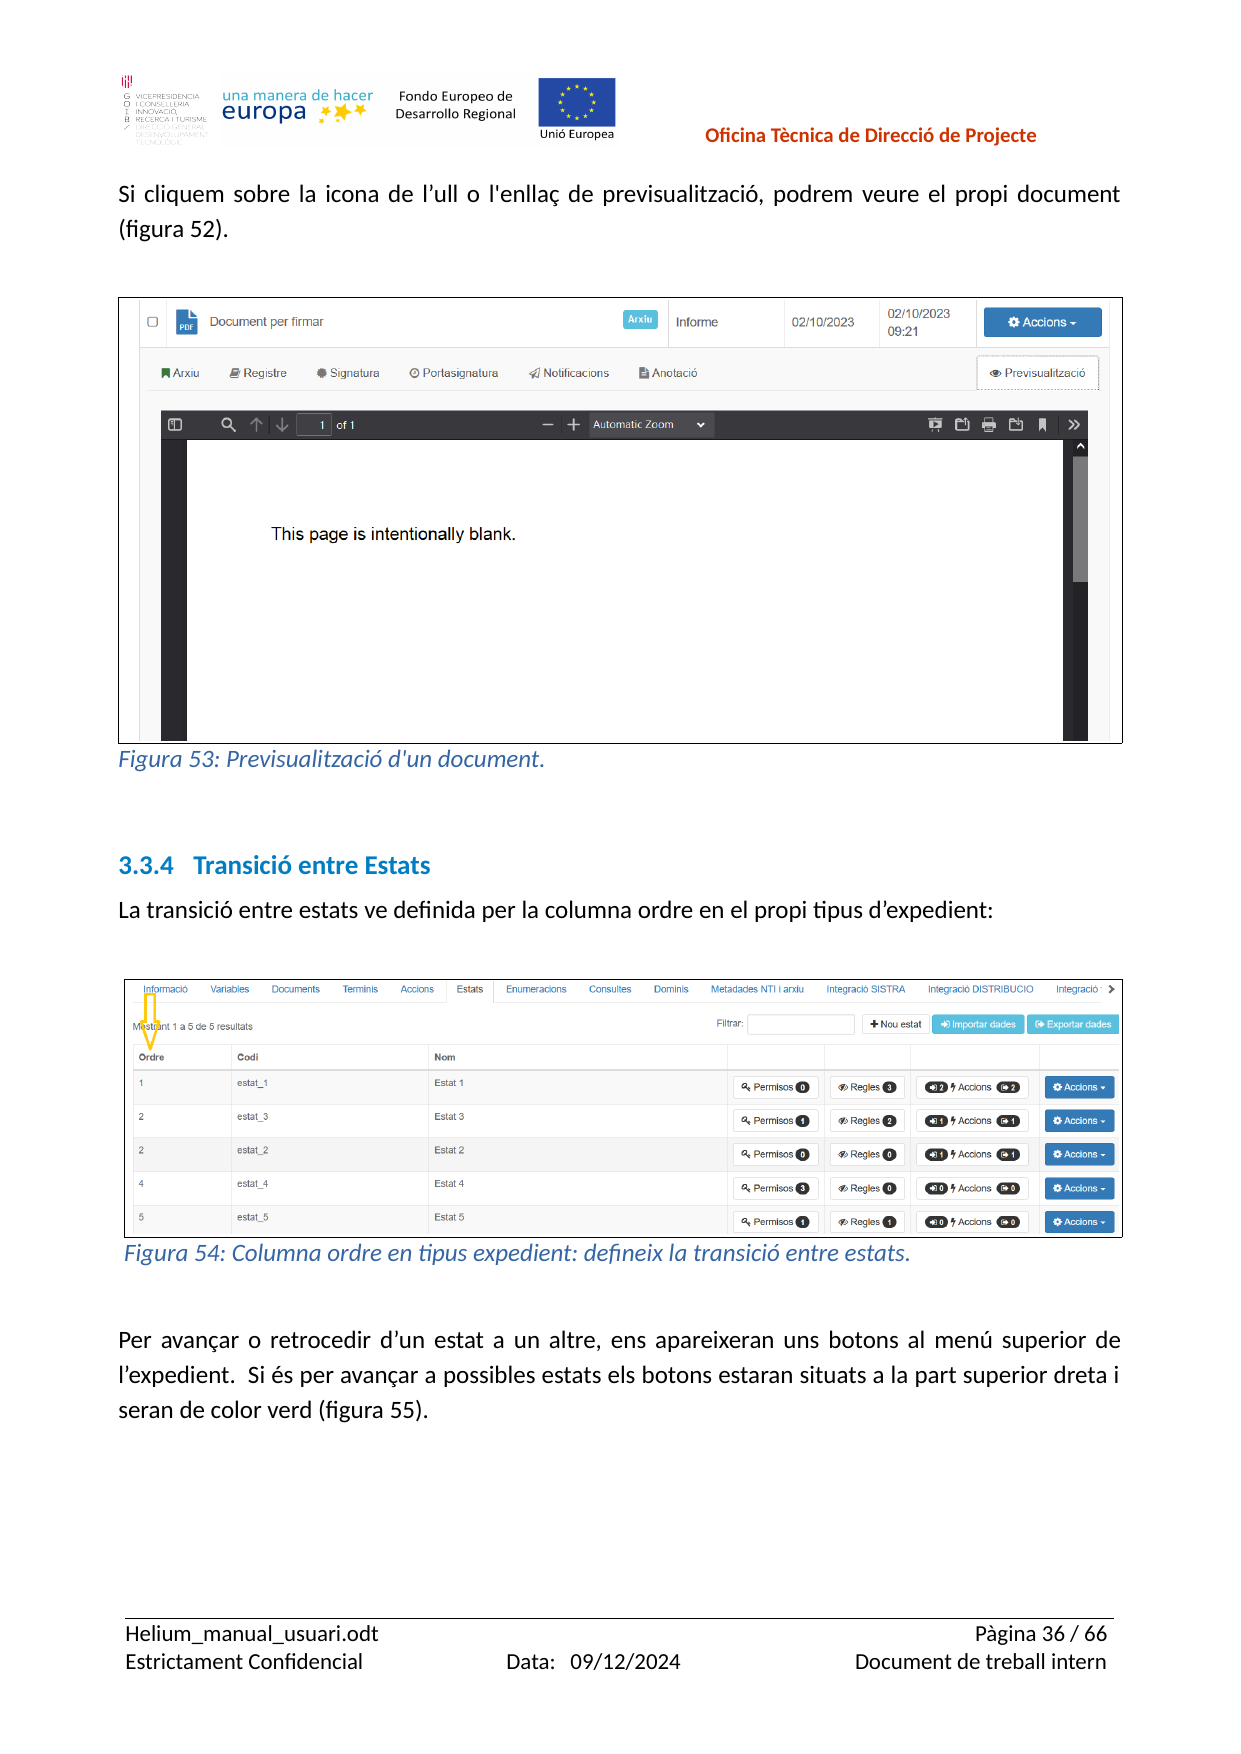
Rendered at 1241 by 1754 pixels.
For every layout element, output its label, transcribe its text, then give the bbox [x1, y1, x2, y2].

picture [118, 73, 213, 147]
subtitle Transició entre Estats [118, 848, 1122, 881]
picture [121, 300, 1119, 741]
text [119, 298, 1122, 743]
picture [219, 73, 621, 147]
text [125, 980, 1122, 1237]
text Figura 54: Columna ordre en tipus expedient: defineix la transició entre estats. [124, 1238, 1122, 1268]
text Si cliquem sobre la icona de l’ull o l'enllaç de previsualització, podrem veure el propi document (figura 52). [118, 178, 1122, 243]
picture [127, 981, 1119, 1234]
text La transició entre estats ve definida per la columna ordre en el propi tipus d’expedient: [118, 894, 1122, 924]
text Figura 53: Previsualització d'un document. [118, 744, 1122, 774]
text Per avançar o retrocedir d’un estat a un altre, ens apareixeran uns botons al menú superior de l’expedient. Si és per avançar a possibles estats els botons estaran situats a la part superior dreta i seran de color verd (figura 55). [118, 1324, 1122, 1425]
